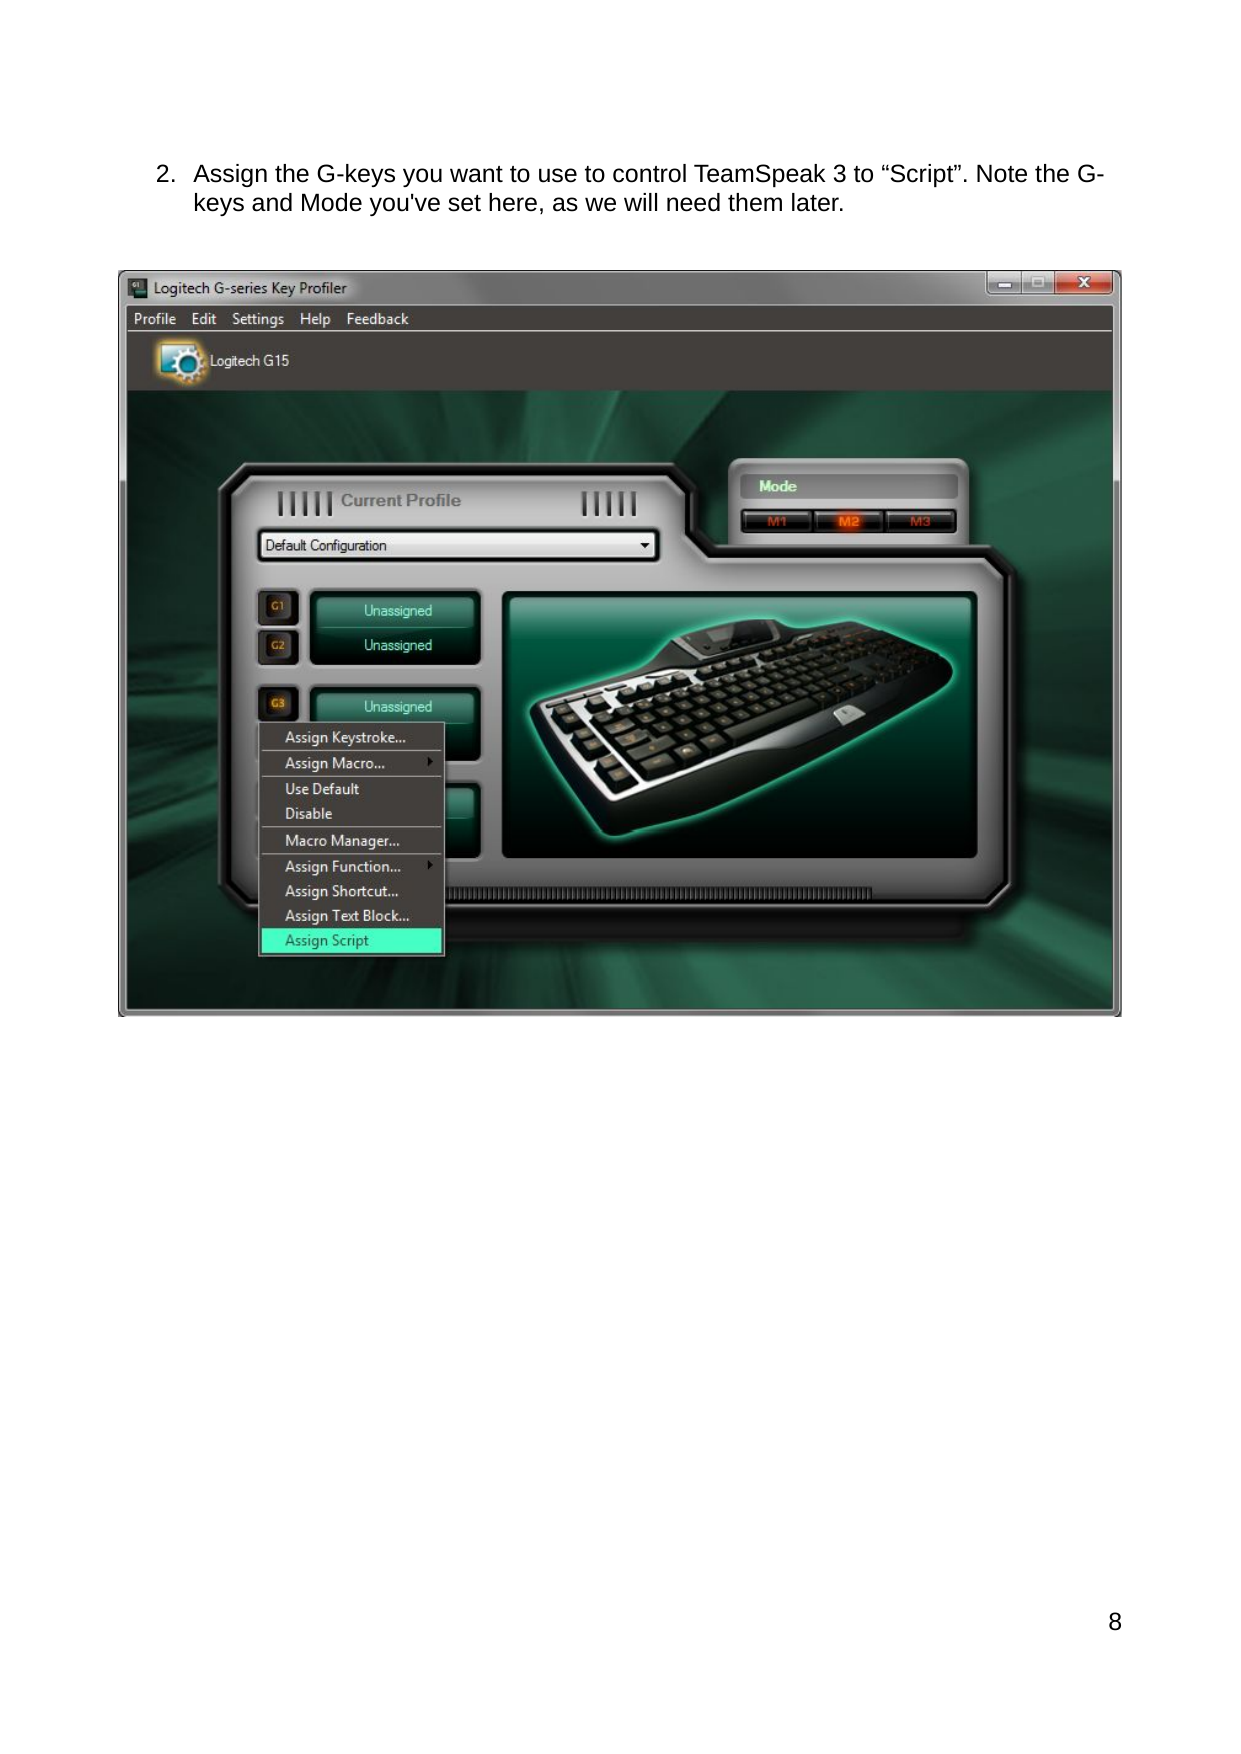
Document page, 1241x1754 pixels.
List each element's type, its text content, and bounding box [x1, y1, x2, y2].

picture [118, 270, 1123, 1017]
list Assign the G-keys you want to use to control TeamSpeak 3 to “Script”. Note the G-keys and Mode you've set here, as we will need them later. [156, 159, 1122, 217]
